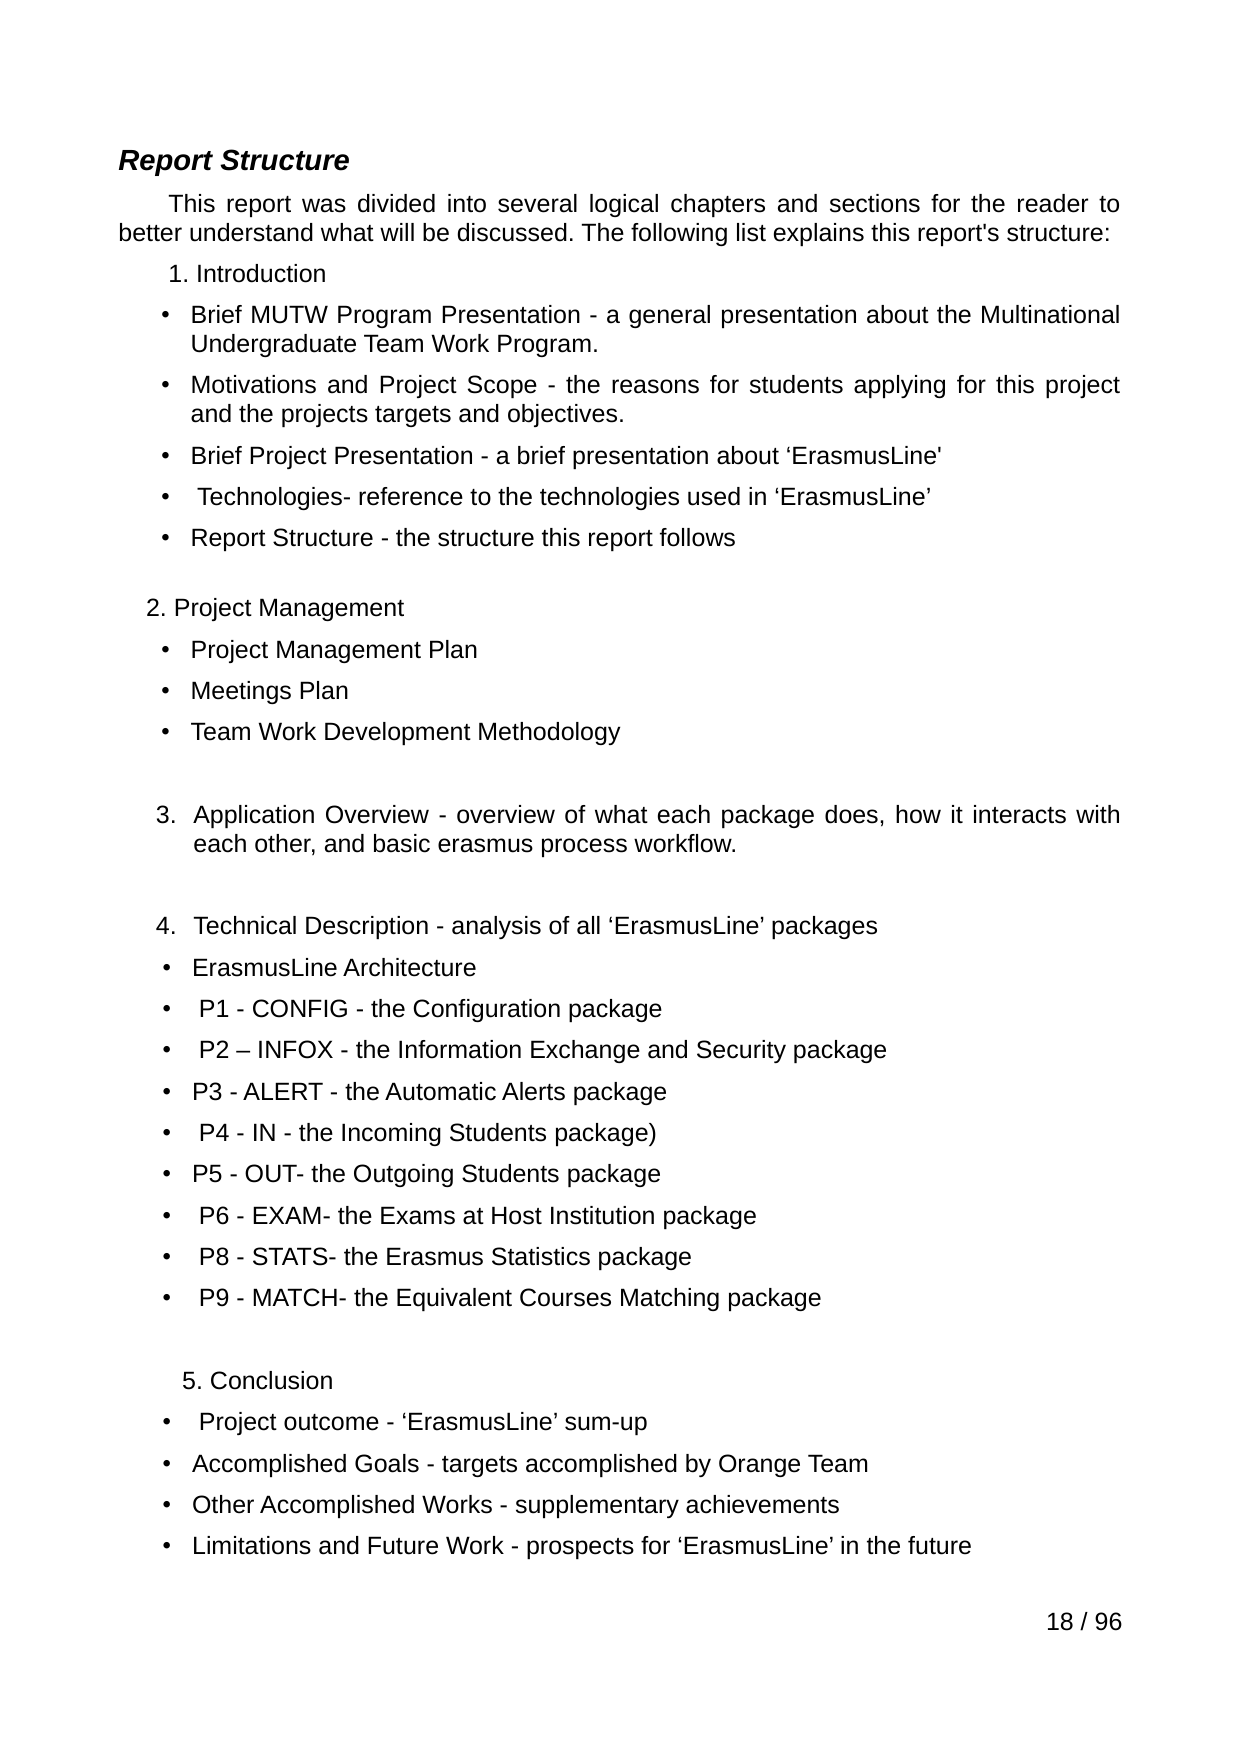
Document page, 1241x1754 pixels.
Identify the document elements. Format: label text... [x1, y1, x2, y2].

list P3 - ALERT - the Automatic Alerts package [162, 1077, 1122, 1105]
list P8 - STATS- the Erasmus Statistics package [162, 1242, 1122, 1271]
list P9 - MATCH- the Equivalent Courses Matching package [162, 1283, 1122, 1312]
list P2 – INFOX - the Information Exchange and Security package [162, 1035, 1122, 1064]
list Accomplished Goals - targets accomplished by Orange Team [162, 1448, 1122, 1477]
text This report was divided into several logical chapters and sections for the reader to better understand what will be discussed. The following list explains this report's structure: [118, 189, 1122, 247]
list Brief MUTW Program Presentation - a general presentation about the Multinational Undergraduate Team Work Program. [161, 300, 1122, 358]
text 1. Introduction [118, 259, 1122, 288]
list Team Work Development Methodology [161, 717, 1122, 746]
list Technical Description - analysis of all ‘ErasmusLine’ packages [156, 911, 1122, 940]
list Technologies- reference to the technologies used in ‘ErasmusLine’ [161, 482, 1122, 511]
list Limitations and Future Work - prospects for ‘ErasmusLine’ in the future [162, 1531, 1122, 1560]
list Meetings Plan [161, 676, 1122, 705]
list P1 - CONFIG - the Configuration package [162, 994, 1122, 1023]
list Application Overview - overview of what each package does, how it interacts with each other, and basic erasmus process workflow. [156, 800, 1122, 857]
list Motivations and Project Scope - the reasons for students applying for this project and the projects targets and objectives. [161, 371, 1122, 428]
text 5. Conclusion [118, 1366, 1122, 1395]
list Other Accomplished Works - supplementary achievements [162, 1490, 1122, 1519]
list P5 - OUT- the Outgoing Students package [162, 1159, 1122, 1188]
list P4 - IN - the Incoming Students package) [162, 1118, 1122, 1147]
subtitle Report Structure [118, 143, 1122, 177]
list Brief Project Presentation - a brief presentation about ‘ErasmusLine' [161, 441, 1122, 469]
list P6 - EXAM- the Exams at Host Institution package [162, 1201, 1122, 1229]
list ErasmusLine Architecture [162, 952, 1122, 981]
list Project outcome - ‘ErasmusLine’ sum-up [162, 1407, 1122, 1436]
text 2. Project Management [118, 565, 1122, 622]
list Project Management Plan [161, 635, 1122, 663]
list Report Structure - the structure this report follows [161, 523, 1122, 552]
